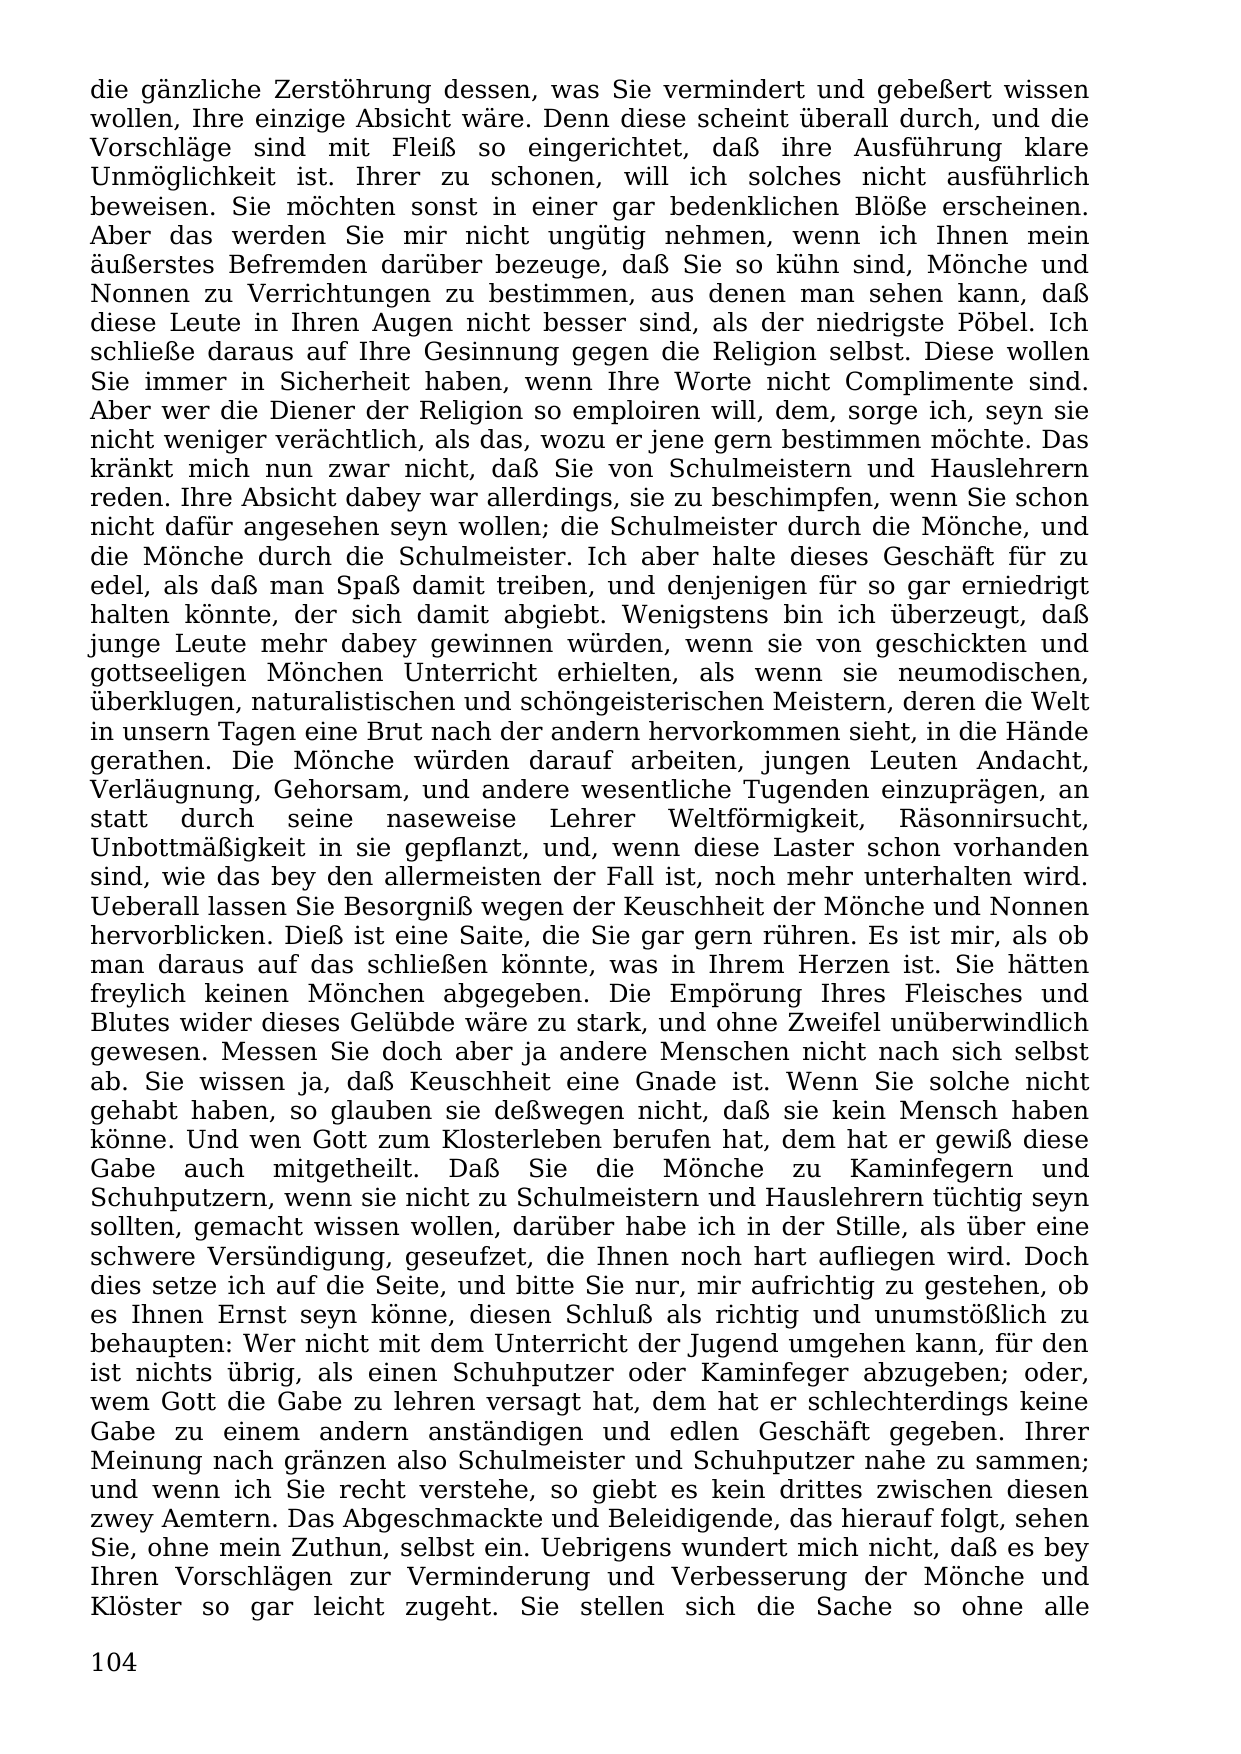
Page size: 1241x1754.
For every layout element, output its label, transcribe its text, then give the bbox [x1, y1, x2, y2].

text die gänzliche Zerstöhrung dessen, was Sie vermindert und gebeßert wissen wollen, Ihre einzige Absicht wäre. Denn diese scheint überall durch, und die Vorschläge sind mit Fleiß so eingerichtet, daß ihre Ausführung klare Unmöglichkeit ist. Ihrer zu schonen, will ich solches nicht ausführlich beweisen. Sie möchten sonst in einer gar bedenklichen Blöße erscheinen. Aber das werden Sie mir nicht ungütig nehmen, wenn ich Ihnen mein äußerstes Befremden darüber bezeuge, daß Sie so kühn sind, Mönche und Nonnen zu Verrichtungen zu bestimmen, aus denen man sehen kann, daß diese Leute in Ihren Augen nicht besser sind, als der niedrigste Pöbel. Ich schließe daraus auf Ihre Gesinnung gegen die Religion selbst. Diese wollen Sie immer in Sicherheit haben, wenn Ihre Worte nicht Complimente sind. Aber wer die Diener der Religion so emploiren will, dem, sorge ich, seyn sie nicht weniger verächtlich, als das, wozu er jene gern bestimmen möchte. Das kränkt mich nun zwar nicht, daß Sie von Schulmeistern und Hauslehrern reden. Ihre Absicht dabey war allerdings, sie zu beschimpfen, wenn Sie schon nicht dafür angesehen seyn wollen; die Schulmeister durch die Mönche, und die Mönche durch die Schulmeister. Ich aber halte dieses Geschäft für zu edel, als daß man Spaß damit treiben, und denjenigen für so gar erniedrigt halten könnte, der sich damit abgiebt. Wenigstens bin ich überzeugt, daß junge Leute mehr dabey gewinnen würden, wenn sie von geschickten und gottseeligen Mönchen Unterricht erhielten, als wenn sie neumodischen, überklugen, naturalistischen und schöngeisterischen Meistern, deren die Welt in unsern Tagen eine Brut nach der andern hervorkommen sieht, in die Hände gerathen. Die Mönche würden darauf arbeiten, jungen Leuten Andacht, Verläugnung, Gehorsam, und andere wesentliche Tugenden einzuprägen, an statt durch seine naseweise Lehrer Weltförmigkeit, Räsonnirsucht, Unbottmäßigkeit in sie gepflanzt, und, wenn diese Laster schon vorhanden sind, wie das bey den allermeisten der Fall ist, noch mehr unterhalten wird. Ueberall lassen Sie Besorgniß wegen der Keuschheit der Mönche und Nonnen hervorblicken. Dieß ist eine Saite, die Sie gar gern rühren. Es ist mir, als ob man daraus auf das schließen könnte, was in Ihrem Herzen ist. Sie hätten freylich keinen Mönchen abgegeben. Die Empörung Ihres Fleisches und Blutes wider dieses Gelübde wäre zu stark, und ohne Zweifel unüberwindlich gewesen. Messen Sie doch aber ja andere Menschen nicht nach sich selbst ab. Sie wissen ja, daß Keuschheit eine Gnade ist. Wenn Sie solche nicht gehabt haben, so glauben sie deßwegen nicht, daß sie kein Mensch haben könne. Und wen Gott zum Klosterleben berufen hat, dem hat er gewiß diese Gabe auch mitgetheilt. Daß Sie die Mönche zu Kaminfegern und Schuhputzern, wenn sie nicht zu Schulmeistern und Hauslehrern tüchtig seyn sollten, gemacht wissen wollen, darüber habe ich in der Stille, als über eine schwere Versündigung, geseufzet, die Ihnen noch hart aufliegen wird. Doch dies setze ich auf die Seite, und bitte Sie nur, mir aufrichtig zu gestehen, ob es Ihnen Ernst seyn könne, diesen Schluß als richtig und unumstößlich zu behaupten: Wer nicht mit dem Unterricht der Jugend umgehen kann, für den ist nichts übrig, als einen Schuhputzer oder Kaminfeger abzugeben; oder, wem Gott die Gabe zu lehren versagt hat, dem hat er schlechterdings keine Gabe zu einem andern anständigen und edlen Geschäft gegeben. Ihrer Meinung nach gränzen also Schulmeister und Schuhputzer nahe zu sammen; und wenn ich Sie recht verstehe, so giebt es kein drittes zwischen diesen zwey Aemtern. Das Abgeschmackte und Beleidigende, das hierauf folgt, sehen Sie, ohne mein Zuthun, selbst ein. Uebrigens wundert mich nicht, daß es bey Ihren Vorschlägen zur Verminderung und Verbesserung der Mönche und Klöster so gar leicht zugeht. Sie stellen sich die Sache so ohne alle [90, 75, 1091, 1621]
